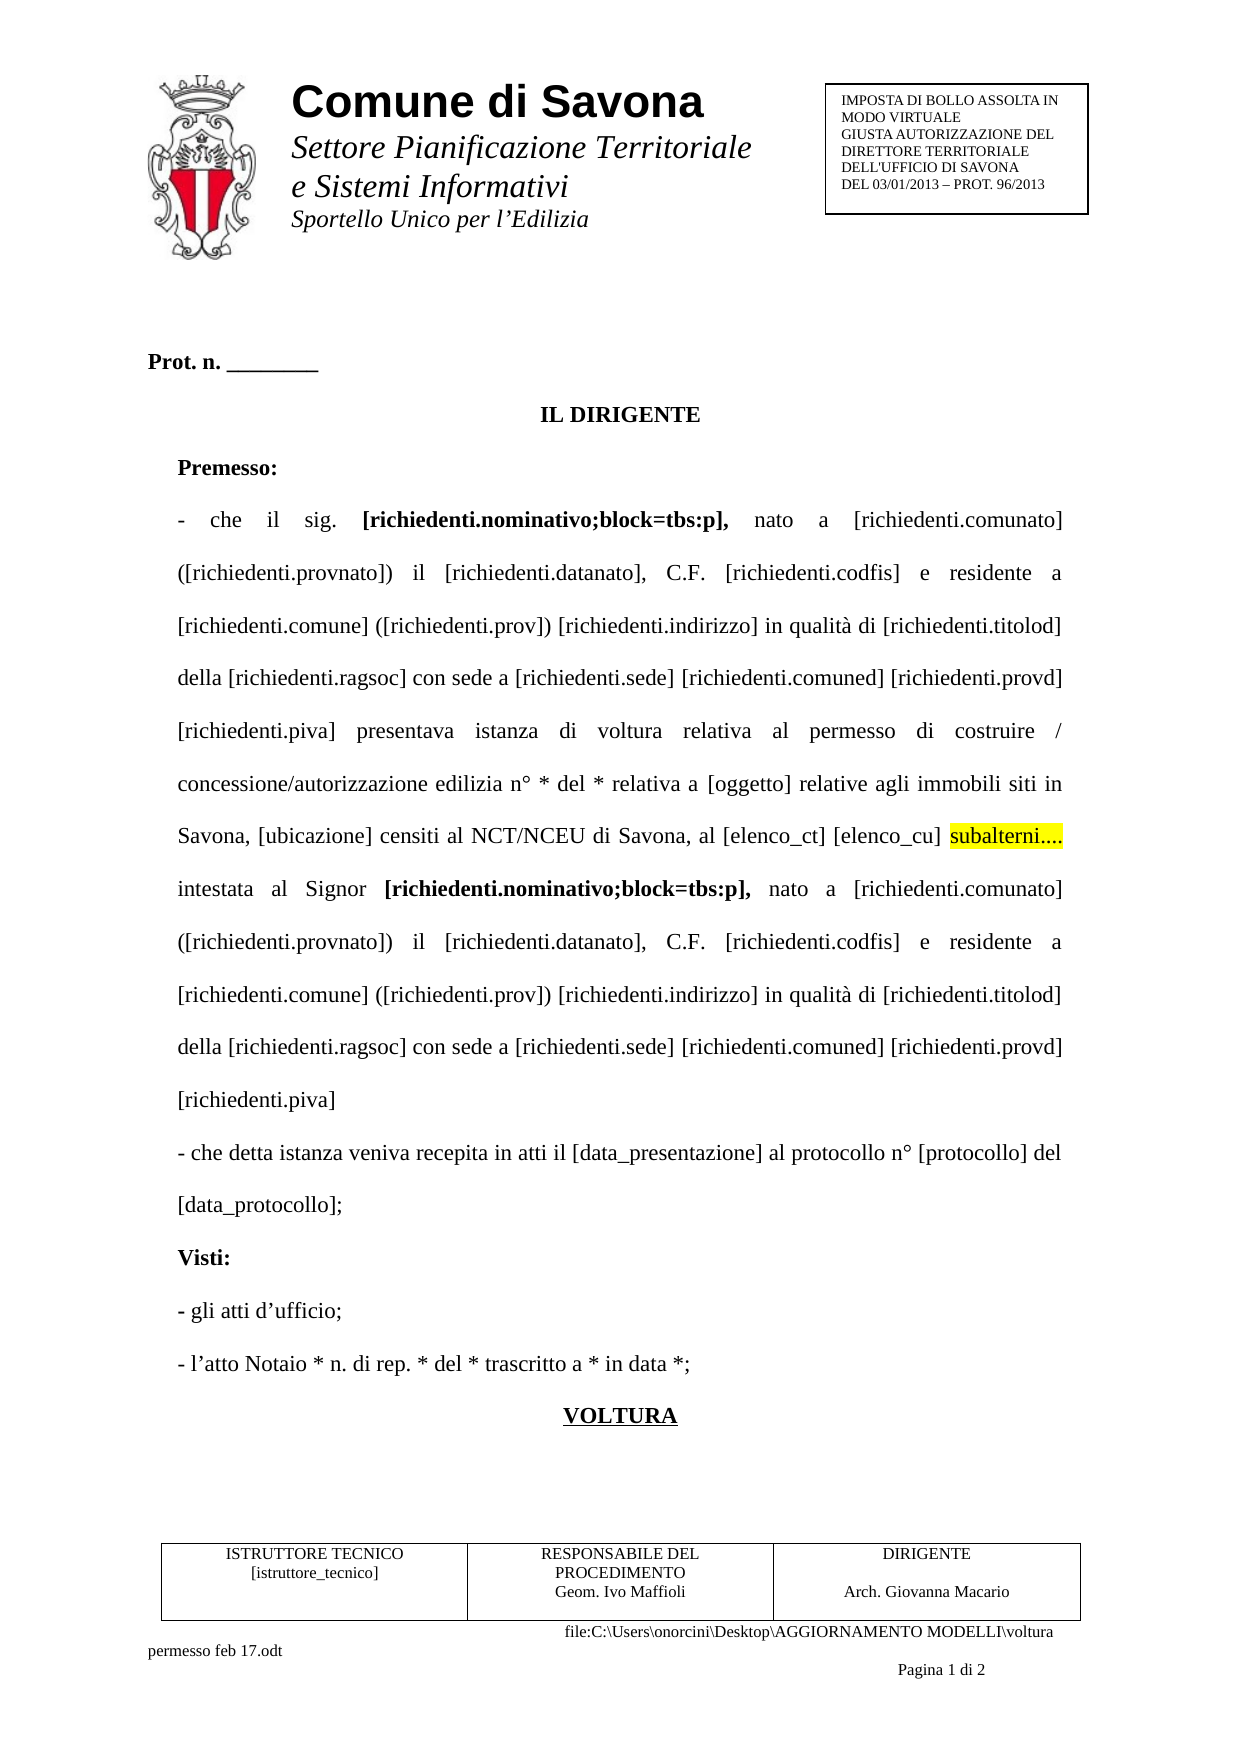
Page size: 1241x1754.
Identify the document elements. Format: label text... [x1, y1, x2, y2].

text Settore Pianificazione Territoriale [256, 128, 824, 166]
text Visti: [177, 1244, 1063, 1271]
text IMPOSTA DI BOLLO ASSOLTA IN MODO VIRTUALE [841, 92, 1072, 126]
text Premesso: [177, 453, 1063, 480]
text DEL 03/01/2013 – PROT. 96/2013 [841, 176, 1072, 193]
text IL DIRIGENTE [177, 401, 1063, 427]
text - l’atto Notaio * n. di rep. * del * trascritto a * in data *; [177, 1349, 1063, 1376]
text GIUSTA AUTORIZZAZIONE DEL DIRETTORE TERRITORIALE DELL'UFFICIO DI SAVONA [841, 126, 1072, 176]
text Prot. n. ________ [148, 348, 1092, 374]
text - che il sig. [richiedenti.nominativo;block=tbs:p], nato a [richiedenti.comunato] ([richiedenti.provnato]) il [richiedenti.datanato], C.F. [richiedenti.codfis] e residente a [richiedenti.comune] ([richiedenti.prov]) [richiedenti.indirizzo] in qualità di [richiedenti.titolod] della [richiedenti.ragsoc] con sede a [richiedenti.sede] [richiedenti.comuned] [richiedenti.provd] [richiedenti.piva] presentava istanza di voltura relativa al permesso di costruire / concessione/autorizzazione edilizia n° * del * relativa a [oggetto] relative agli immobili siti in Savona, [ubicazione] censiti al NCT/NCEU di Savona, al [elenco_ct] [elenco_cu] subalterni.... intestata al Signor [richiedenti.nominativo;block=tbs:p], nato a [richiedenti.comunato] ([richiedenti.provnato]) il [richiedenti.datanato], C.F. [richiedenti.codfis] e residente a [richiedenti.comune] ([richiedenti.prov]) [richiedenti.indirizzo] in qualità di [richiedenti.titolod] della [richiedenti.ragsoc] con sede a [richiedenti.sede] [richiedenti.comuned] [richiedenti.provd] [richiedenti.piva] [177, 506, 1063, 1112]
text e Sistemi Informativi [256, 166, 824, 204]
text - gli atti d’ufficio; [177, 1297, 1063, 1323]
text VOLTURA [177, 1402, 1063, 1429]
text - che detta istanza veniva recepita in atti il [data_presentazione] al protocollo n° [protocollo] del [data_protocollo]; [177, 1139, 1063, 1218]
text Sportello Unico per l’Edilizia [256, 204, 1092, 233]
picture [147, 75, 256, 260]
text Comune di Savona [256, 75, 1092, 128]
